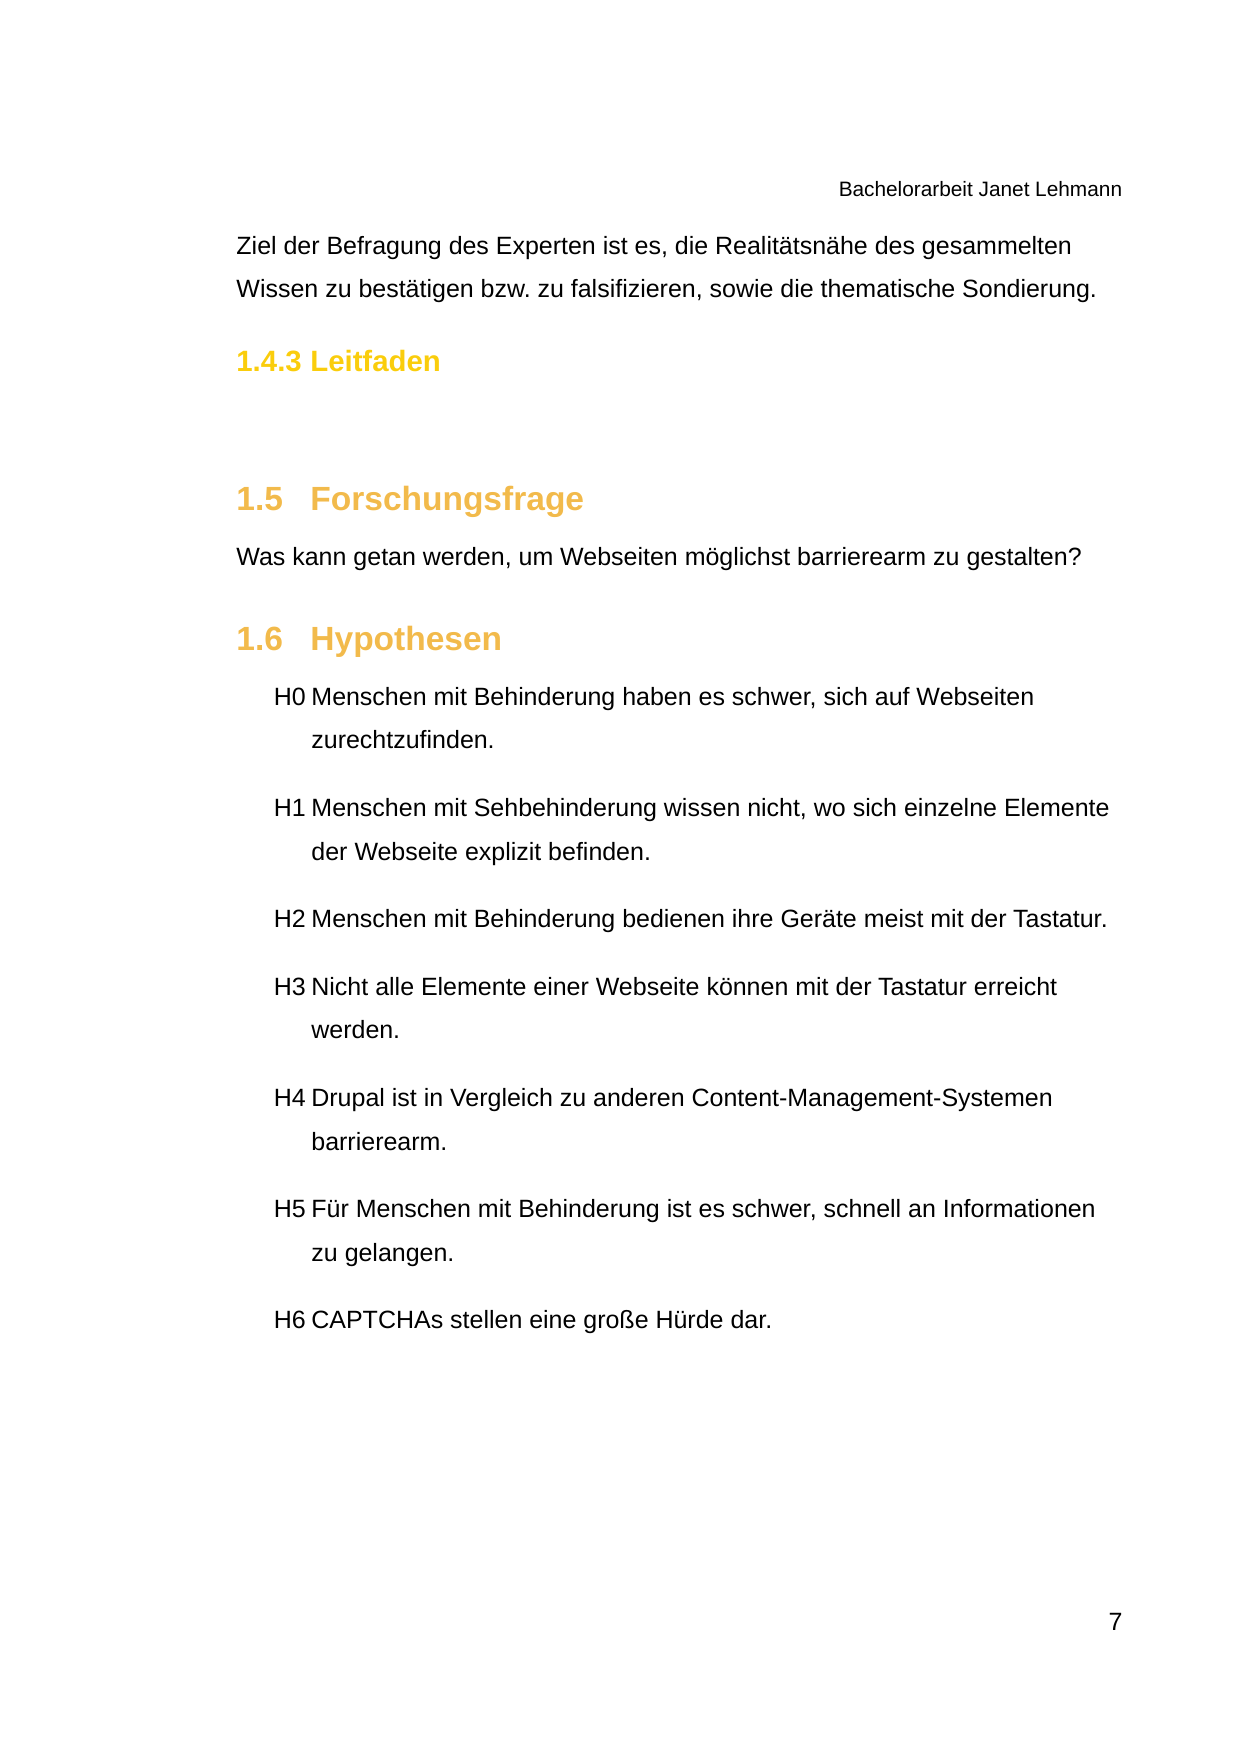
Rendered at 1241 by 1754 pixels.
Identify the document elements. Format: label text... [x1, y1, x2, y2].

list CAPTCHAs stellen eine große Hürde dar. [274, 1305, 1122, 1334]
list Drupal ist in Vergleich zu anderen Content-Management-Systemen barrierearm. [274, 1083, 1122, 1155]
subtitle Hypothesen [236, 619, 1122, 657]
list Menschen mit Behinderung bedienen ihre Geräte meist mit der Tastatur. [274, 904, 1122, 933]
list Nicht alle Elemente einer Webseite können mit der Tastatur erreicht werden. [274, 972, 1122, 1044]
text Was kann getan werden, um Webseiten möglichst barrierearm zu gestalten? [236, 542, 1122, 571]
subtitle Leitfaden [236, 344, 1122, 378]
subtitle Forschungsfrage [236, 479, 1122, 517]
text Ziel der Befragung des Experten ist es, die Realitätsnähe des gesammelten Wissen zu bestätigen bzw. zu falsifizieren, sowie die thematische Sondierung. [236, 231, 1122, 302]
list Für Menschen mit Behinderung ist es schwer, schnell an Informationen zu gelangen. [274, 1194, 1122, 1266]
list Menschen mit Behinderung haben es schwer, sich auf Webseiten zurechtzufinden. [274, 682, 1122, 754]
list Menschen mit Sehbehinderung wissen nicht, wo sich einzelne Elemente der Webseite explizit befinden. [274, 793, 1122, 865]
